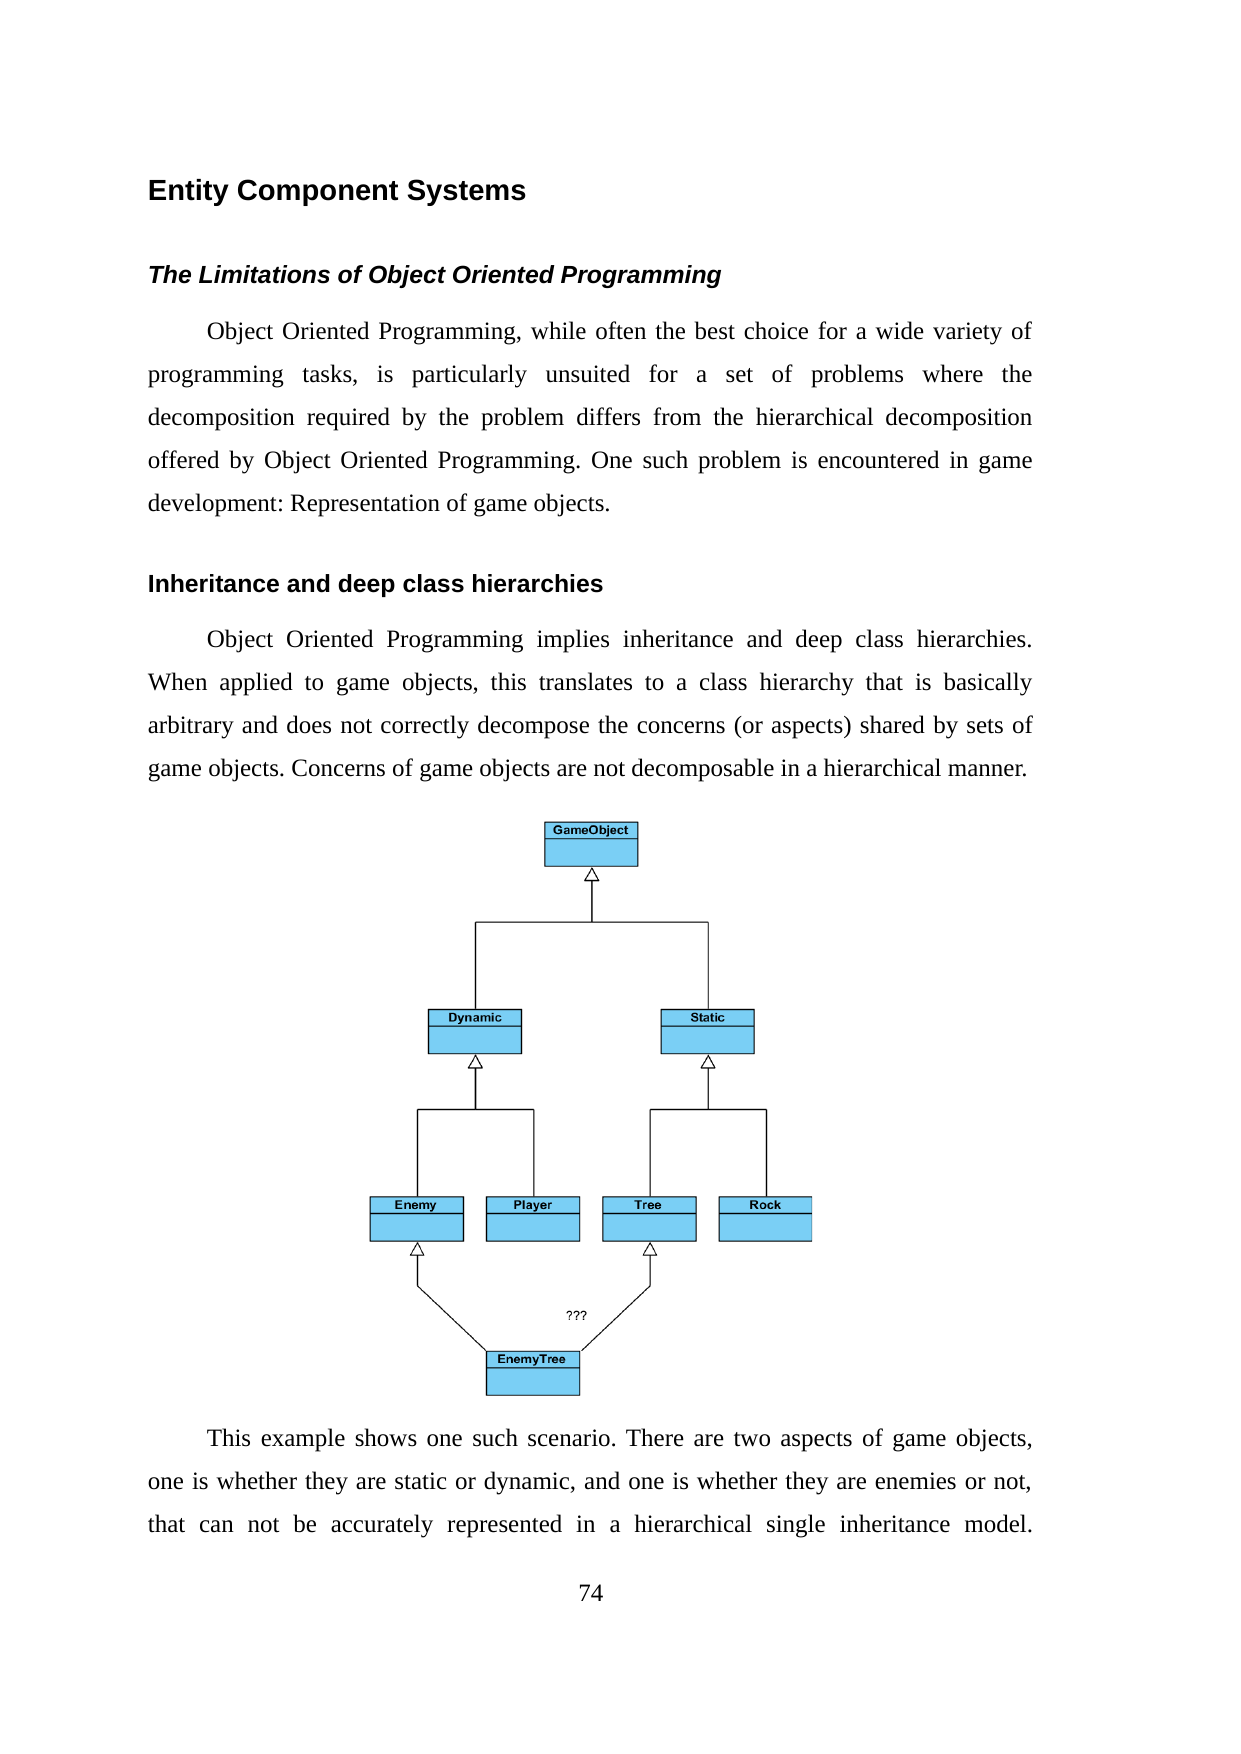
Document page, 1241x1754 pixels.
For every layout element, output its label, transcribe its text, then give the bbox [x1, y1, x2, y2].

subtitle The Limitations of Object Oriented Programming [148, 260, 1033, 289]
text Object Oriented Programming, while often the best choice for a wide variety of programming tasks, is particularly unsuited for a set of problems where the decomposition required by the problem differs from the hierarchical decomposition offered by Object Oriented Programming. One such problem is encountered in game development: Representation of game objects. [148, 316, 1033, 517]
text This example shows one such scenario. There are two aspects of game objects, one is whether they are static or dynamic, and one is whether they are enemies or not, that can not be accurately represented in a hierarchical single inheritance model. [148, 1423, 1033, 1538]
picture [369, 821, 813, 1396]
subtitle Inheritance and deep class hierarchies [148, 569, 1033, 597]
text Object Oriented Programming implies inheritance and deep class hierarchies. When applied to game objects, this translates to a class hierarchy that is basically arbitrary and does not correctly decompose the concerns (or aspects) shared by sets of game objects. Concerns of game objects are not decomposable in a hierarchical manner. [148, 624, 1033, 782]
subtitle Entity Component Systems [148, 173, 1033, 206]
